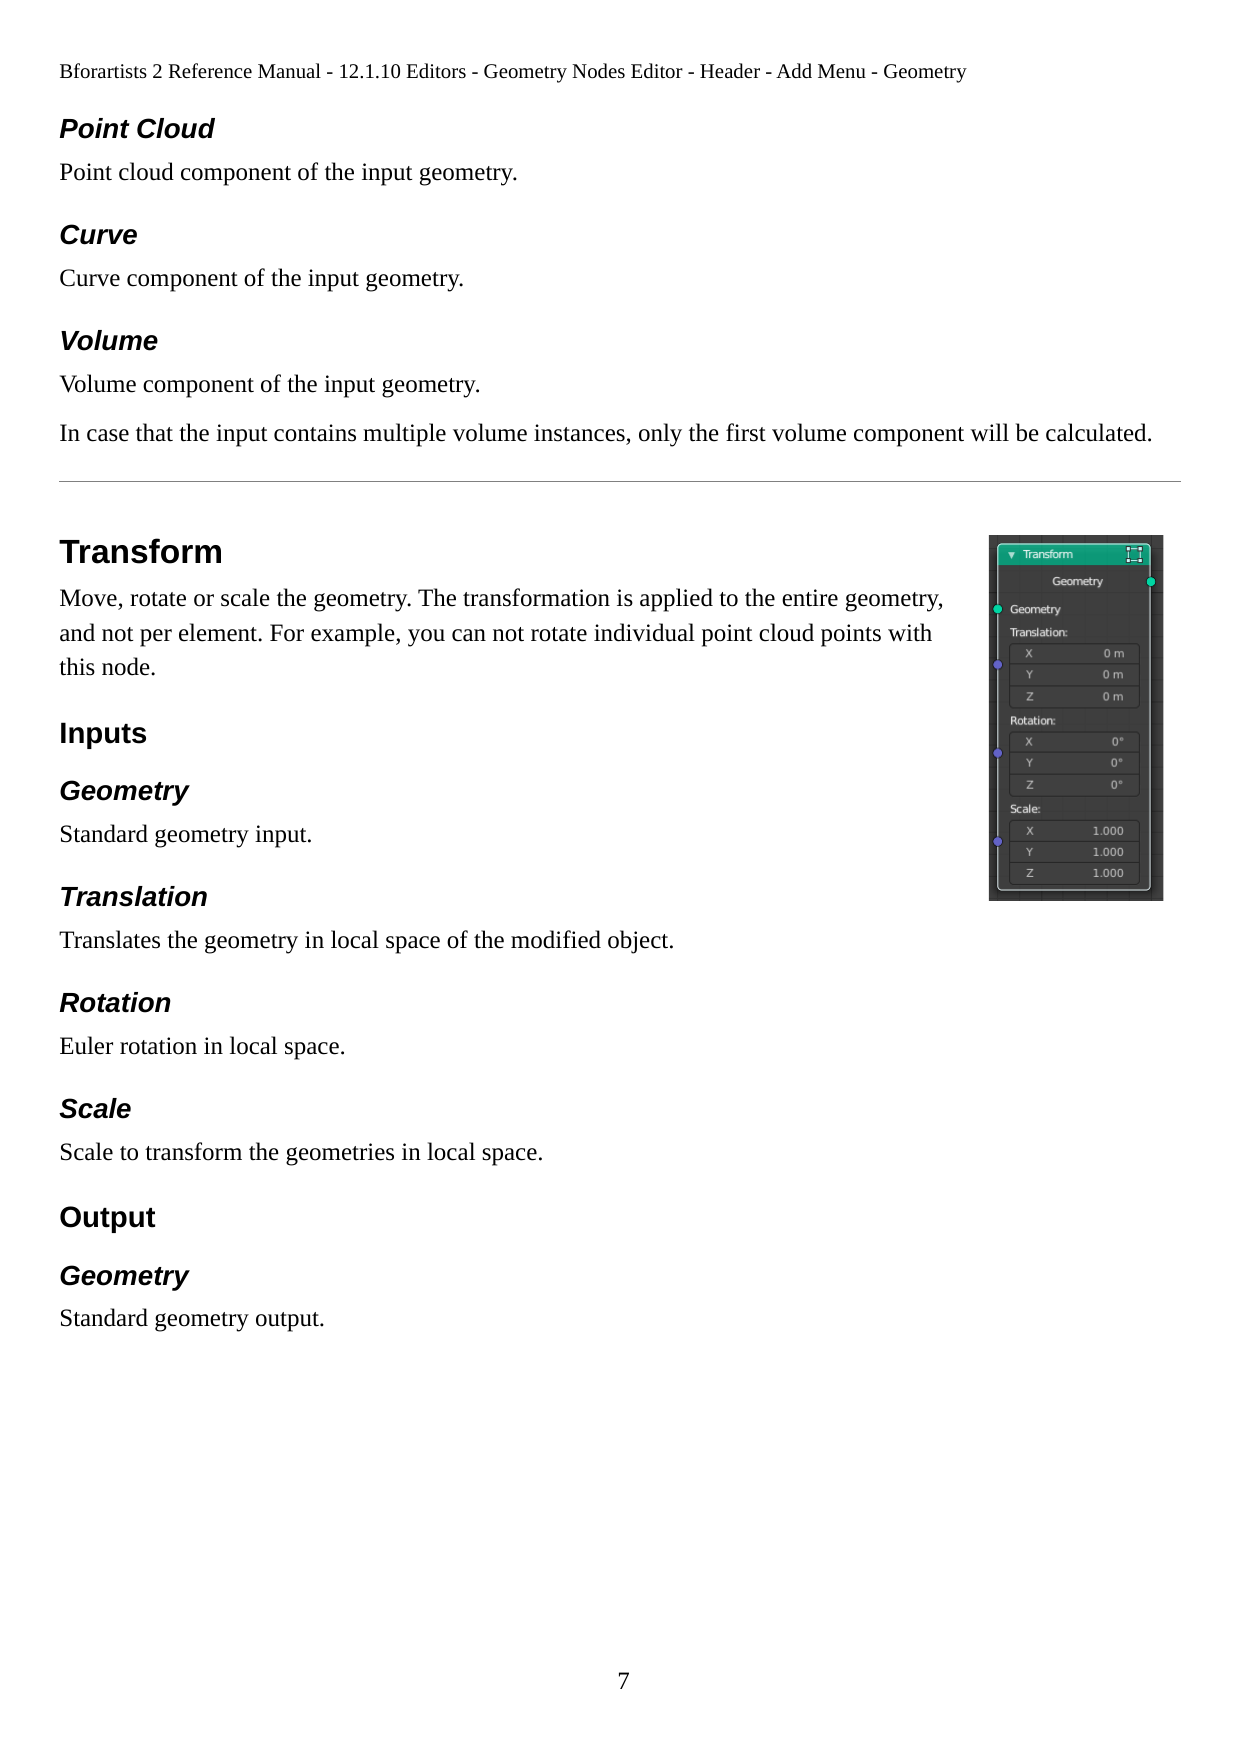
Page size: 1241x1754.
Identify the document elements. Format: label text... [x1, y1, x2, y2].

text Move, rotate or scale the geometry. The transformation is applied to the entire geometry, and not per element. For example, you can not rotate individual point cloud points with this node. [59, 583, 988, 681]
subtitle Transform [59, 532, 1181, 571]
subtitle Curve [59, 218, 1181, 250]
text In case that the input contains multiple volume instances, only the first volume component will be calculated. [59, 418, 1181, 447]
text Point cloud component of the input geometry. [59, 157, 1181, 186]
subtitle [1164, 716, 1181, 749]
text [1164, 819, 1181, 848]
text Standard geometry input. [59, 819, 988, 848]
text Volume component of the input geometry. [59, 369, 1181, 398]
subtitle Output [59, 1200, 1181, 1234]
subtitle Translation [59, 880, 1181, 912]
text Scale to transform the geometries in local space. [59, 1137, 1181, 1165]
subtitle Geometry [59, 774, 988, 806]
subtitle Inputs [59, 716, 988, 749]
subtitle Geometry [59, 1259, 1181, 1291]
picture [988, 535, 1164, 901]
text Translates the geometry in local space of the modified object. [59, 925, 1181, 953]
text Standard geometry output. [59, 1303, 1181, 1332]
text Euler rotation in local space. [59, 1031, 1181, 1059]
subtitle [1164, 774, 1181, 806]
text Curve component of the input geometry. [59, 263, 1181, 292]
subtitle Scale [59, 1092, 1181, 1124]
subtitle Volume [59, 324, 1181, 356]
subtitle Rotation [59, 986, 1181, 1018]
subtitle Point Cloud [59, 113, 1181, 144]
